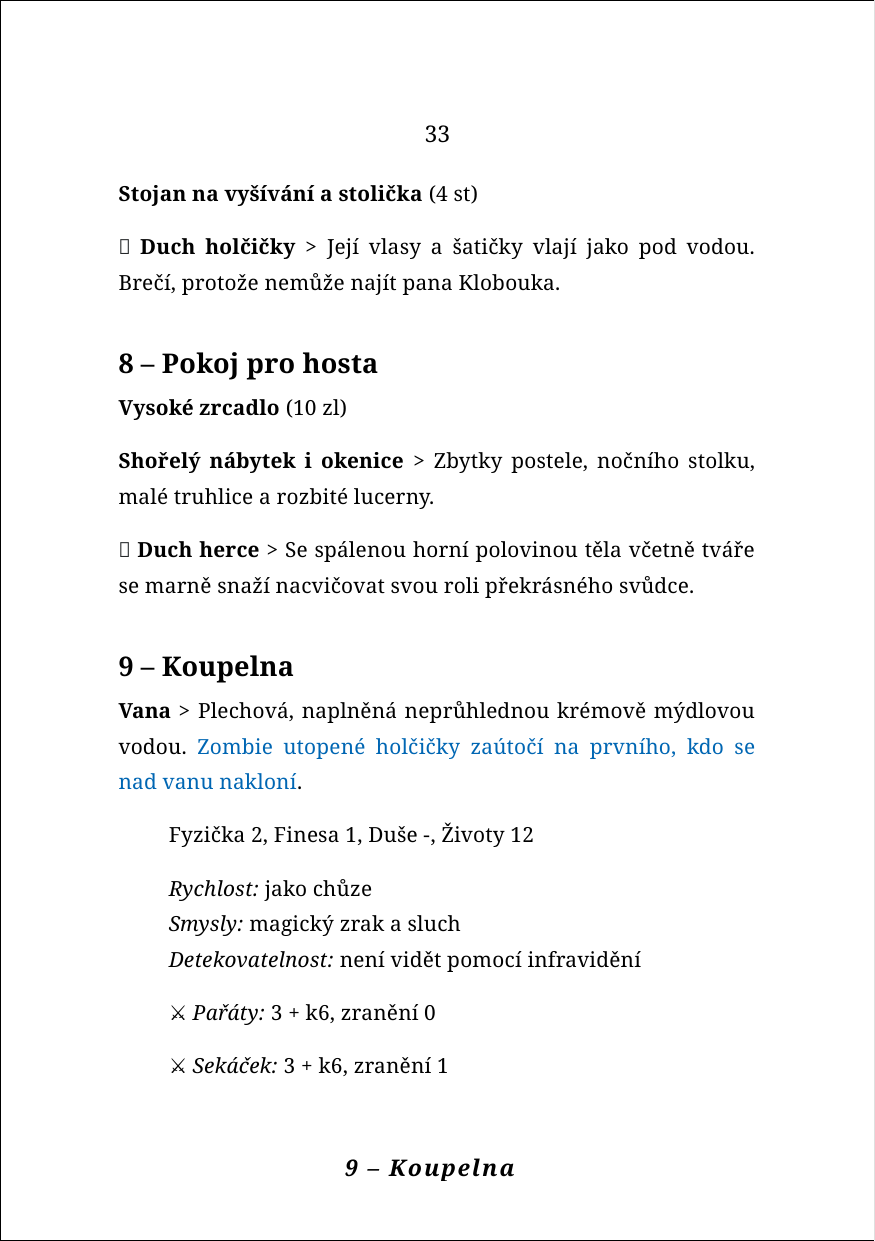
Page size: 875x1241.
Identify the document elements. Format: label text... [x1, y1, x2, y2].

subtitle 9 – Koupelna [118, 648, 756, 684]
subtitle 8 – Pokoj pro hosta [118, 344, 756, 381]
text ⚔ Sekáček: 3 + k6, zranění 1 [168, 1051, 756, 1080]
text Vysoké zrcadlo (10 zl) [118, 393, 756, 422]
text ⚔ Pařáty: 3 + k6, zranění 0 [168, 998, 756, 1026]
text Vana > Plechová, naplněná neprůhlednou krémově mýdlovou vodou. Zombie utopené holčičky zaútočí na prvního, kdo se nad vanu nakloní. [118, 696, 756, 796]
text 👤 Duch holčičky > Její vlasy a šatičky vlají jako pod vodou. Brečí, protože nemůže najít pana Klobouka. [118, 232, 756, 296]
text Fyzička 2, Finesa 1, Duše -, Životy 12 [168, 821, 756, 849]
text Rychlost: jako chůze [168, 874, 756, 902]
text Smysly: magický zrak a sluch [168, 909, 756, 938]
text 👤 Duch herce > Se spálenou horní polovinou těla včetně tváře se marně snaží nacvičovat svou roli překrásného svůdce. [118, 535, 756, 599]
text Stojan na vyšívání a stolička (4 st) [118, 179, 756, 207]
text Detekovatelnost: není vidět pomocí infravidění [168, 945, 756, 973]
text Shořelý nábytek i okenice > Zbytky postele, nočního stolku, malé truhlice a rozbité lucerny. [118, 446, 756, 510]
